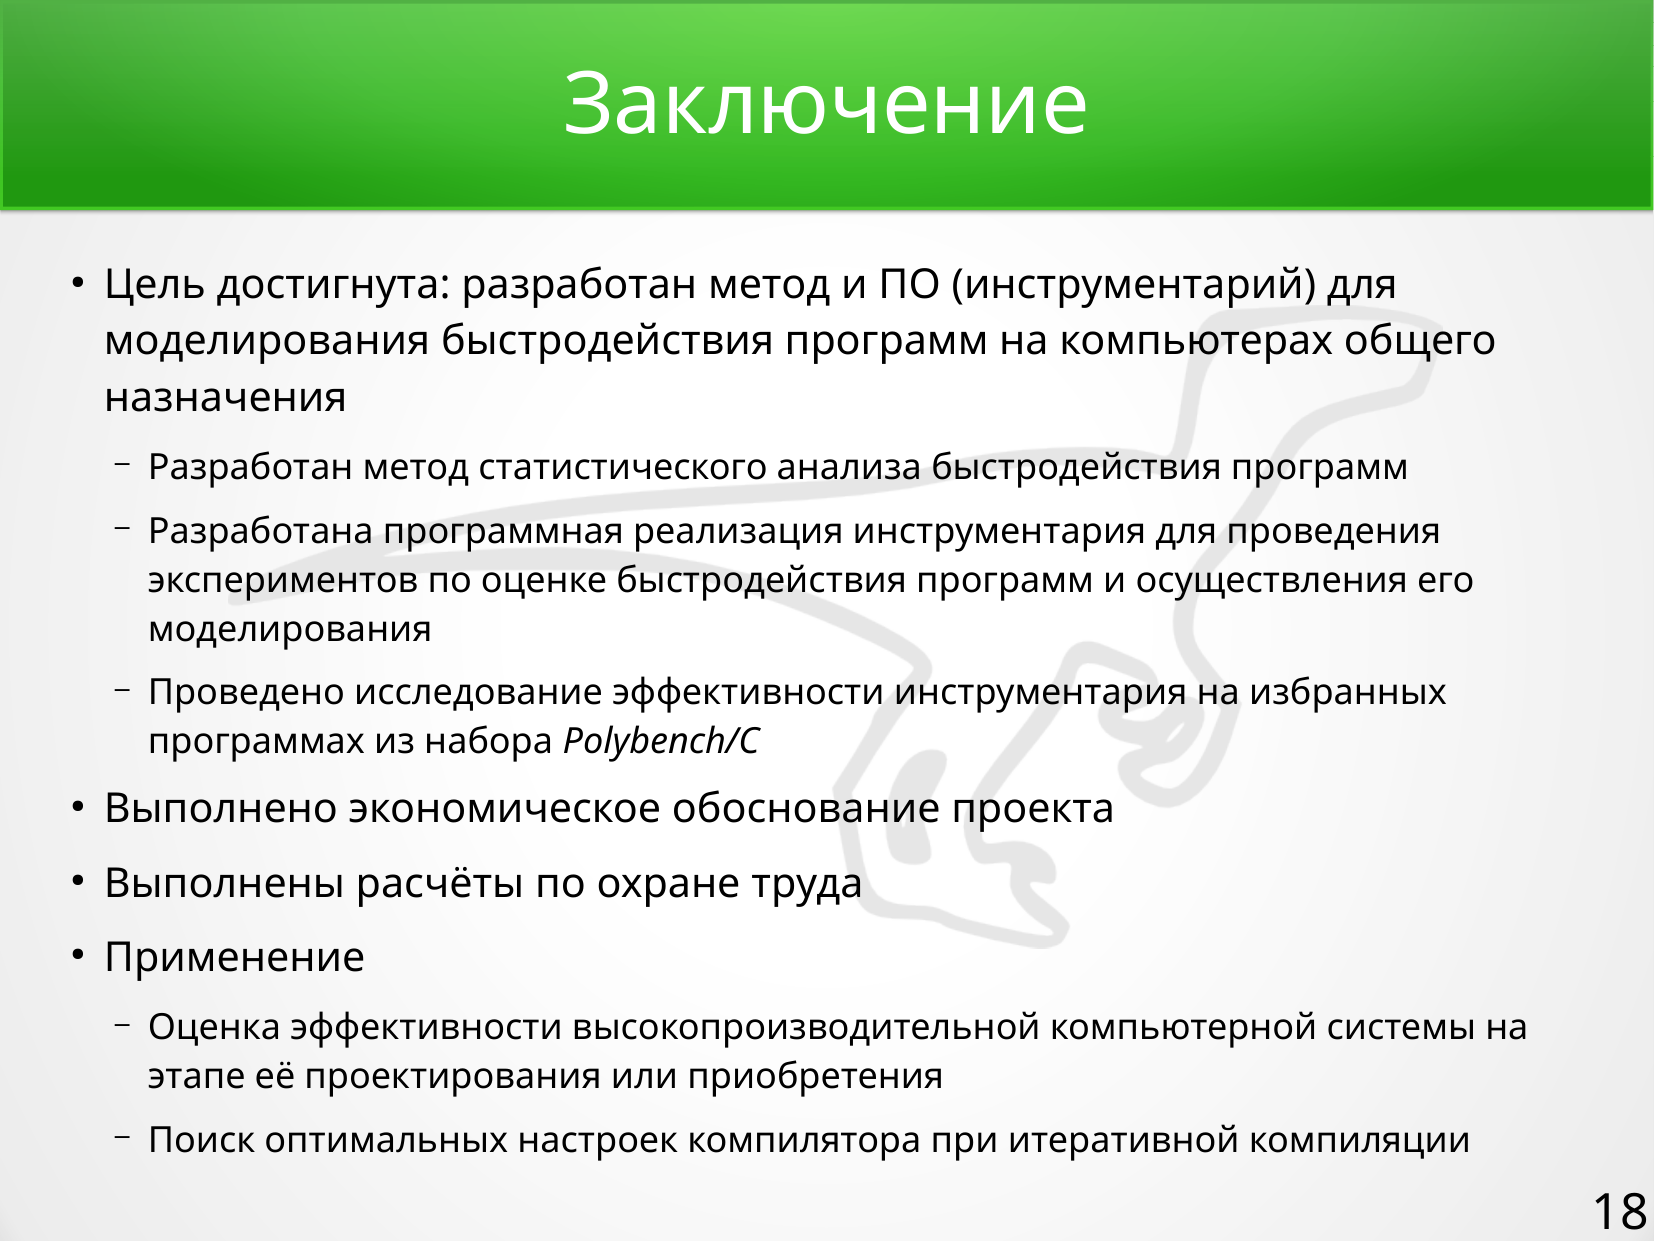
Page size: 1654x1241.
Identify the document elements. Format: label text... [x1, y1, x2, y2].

list Цель достигнута: разработан метод и ПО (инструментарий) для моделирования быстродействия программ на компьютерах общего назначения Разработан метод статистического анализа быстродействия программ Разработана программная реализация инструментария для проведения экспериментов по оценке быстродействия программ и осуществления его моделирования Проведено исследование эффективности инструментария на избранных программах из набора Polybench/C Выполнено экономическое обоснование проекта Выполнены расчёты по охране труда Применение Оценка эффективности высокопроизводительной компьютерной системы на этапе её проектирования или приобретения Поиск оптимальных настроек компилятора при итеративной компиляции [59, 255, 1561, 1171]
title Заключение [82, 0, 1571, 204]
